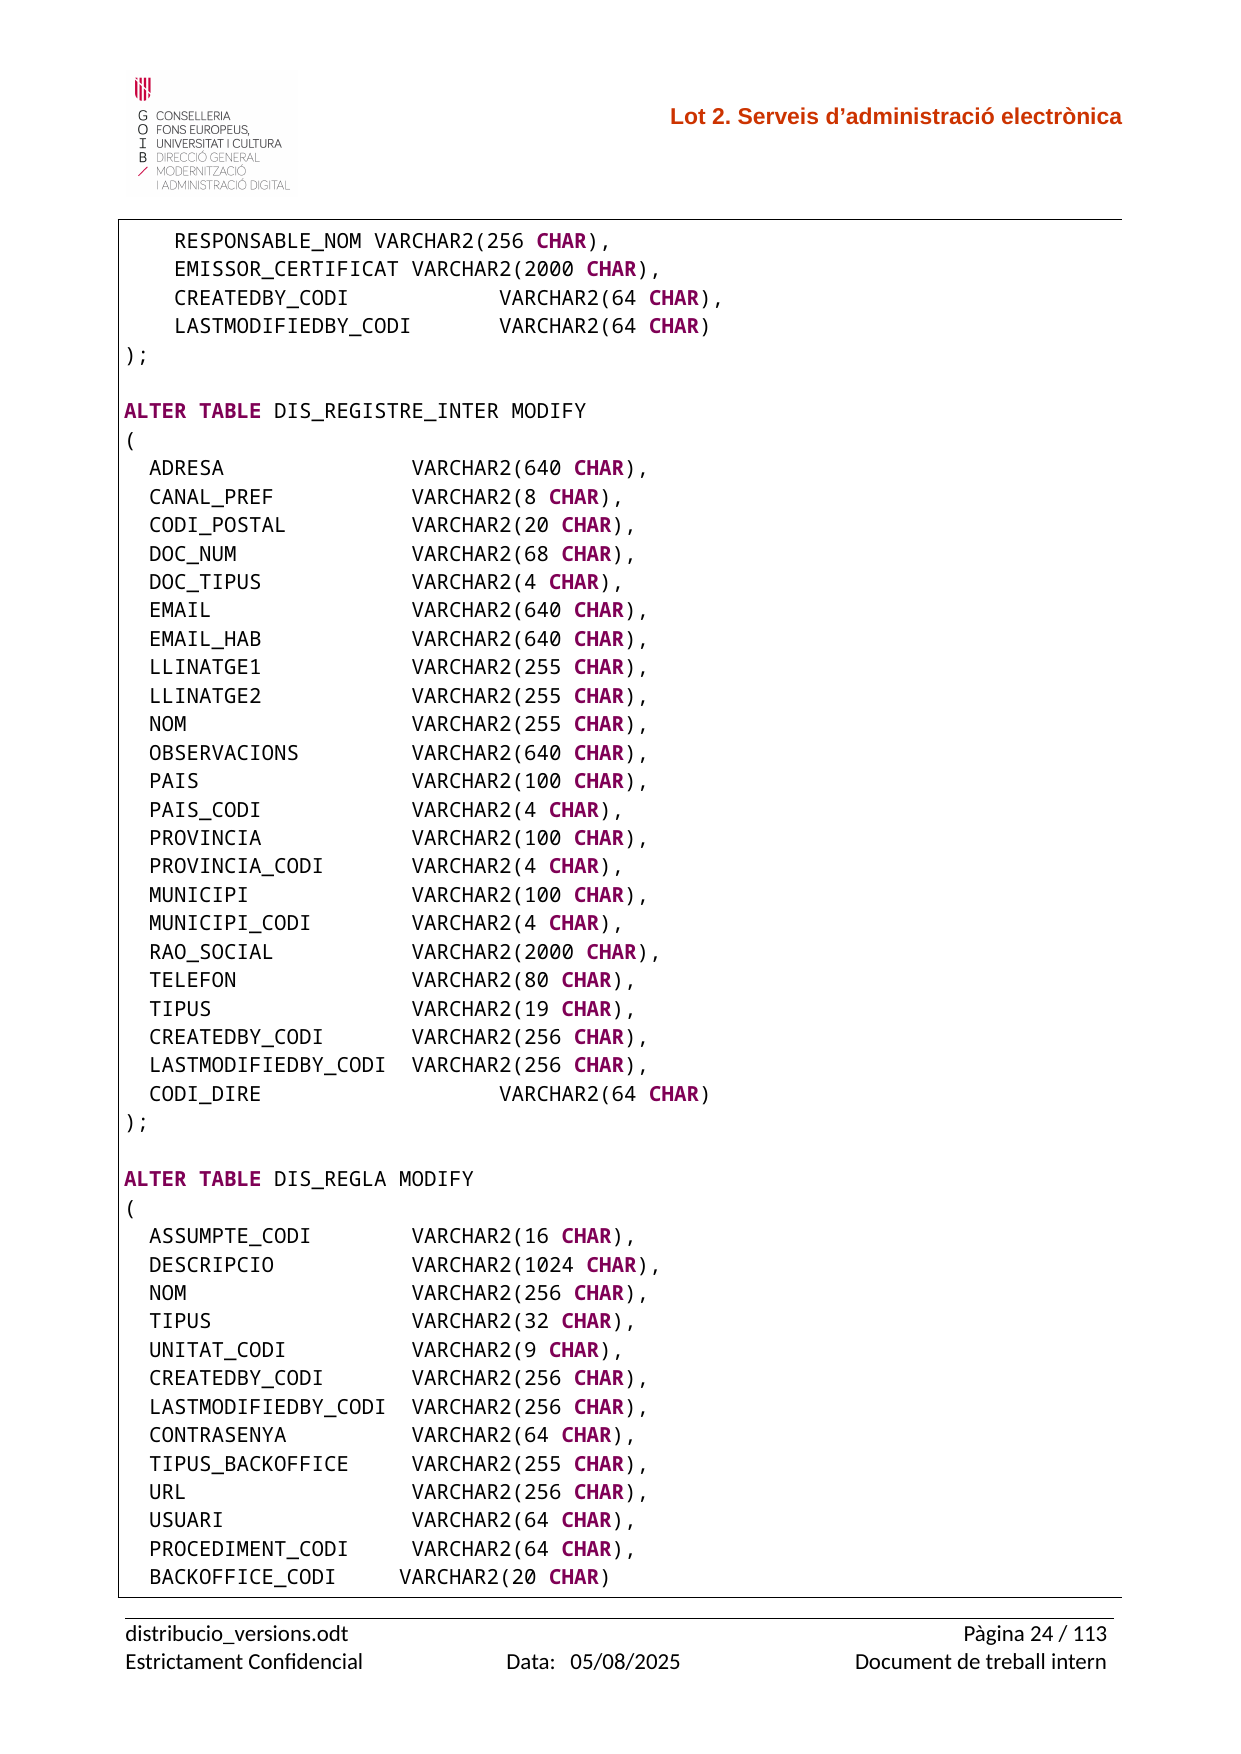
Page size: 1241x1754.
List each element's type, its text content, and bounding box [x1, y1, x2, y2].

table_header RESPONSABLE_NOM VARCHAR2(256 CHAR), EMISSOR_CERTIFICAT VARCHAR2(2000 CHAR), CREATEDBY_CODI VARCHAR2(64 CHAR), LASTMODIFIEDBY_CODI VARCHAR2(64 CHAR) ); ALTER TABLE DIS_REGISTRE_INTER MODIFY ( ADRESA VARCHAR2(640 CHAR), CANAL_PREF VARCHAR2(8 CHAR), CODI_POSTAL VARCHAR2(20 CHAR), DOC_NUM VARCHAR2(68 CHAR), DOC_TIPUS VARCHAR2(4 CHAR), EMAIL VARCHAR2(640 CHAR), EMAIL_HAB VARCHAR2(640 CHAR), LLINATGE1 VARCHAR2(255 CHAR), LLINATGE2 VARCHAR2(255 CHAR), NOM VARCHAR2(255 CHAR), OBSERVACIONS VARCHAR2(640 CHAR), PAIS VARCHAR2(100 CHAR), PAIS_CODI VARCHAR2(4 CHAR), PROVINCIA VARCHAR2(100 CHAR), PROVINCIA_CODI VARCHAR2(4 CHAR), MUNICIPI VARCHAR2(100 CHAR), MUNICIPI_CODI VARCHAR2(4 CHAR), RAO_SOCIAL VARCHAR2(2000 CHAR), TELEFON VARCHAR2(80 CHAR), TIPUS VARCHAR2(19 CHAR), CREATEDBY_CODI VARCHAR2(256 CHAR), LASTMODIFIEDBY_CODI VARCHAR2(256 CHAR), CODI_DIRE VARCHAR2(64 CHAR) ); ALTER TABLE DIS_REGLA MODIFY ( ASSUMPTE_CODI VARCHAR2(16 CHAR), DESCRIPCIO VARCHAR2(1024 CHAR), NOM VARCHAR2(256 CHAR), TIPUS VARCHAR2(32 CHAR), UNITAT_CODI VARCHAR2(9 CHAR), CREATEDBY_CODI VARCHAR2(256 CHAR), LASTMODIFIEDBY_CODI VARCHAR2(256 CHAR), CONTRASENYA VARCHAR2(64 CHAR), TIPUS_BACKOFFICE VARCHAR2(255 CHAR), URL VARCHAR2(256 CHAR), USUARI VARCHAR2(64 CHAR), PROCEDIMENT_CODI VARCHAR2(64 CHAR), BACKOFFICE_CODI VARCHAR2(20 CHAR) [119, 220, 1122, 1597]
picture [126, 70, 299, 197]
